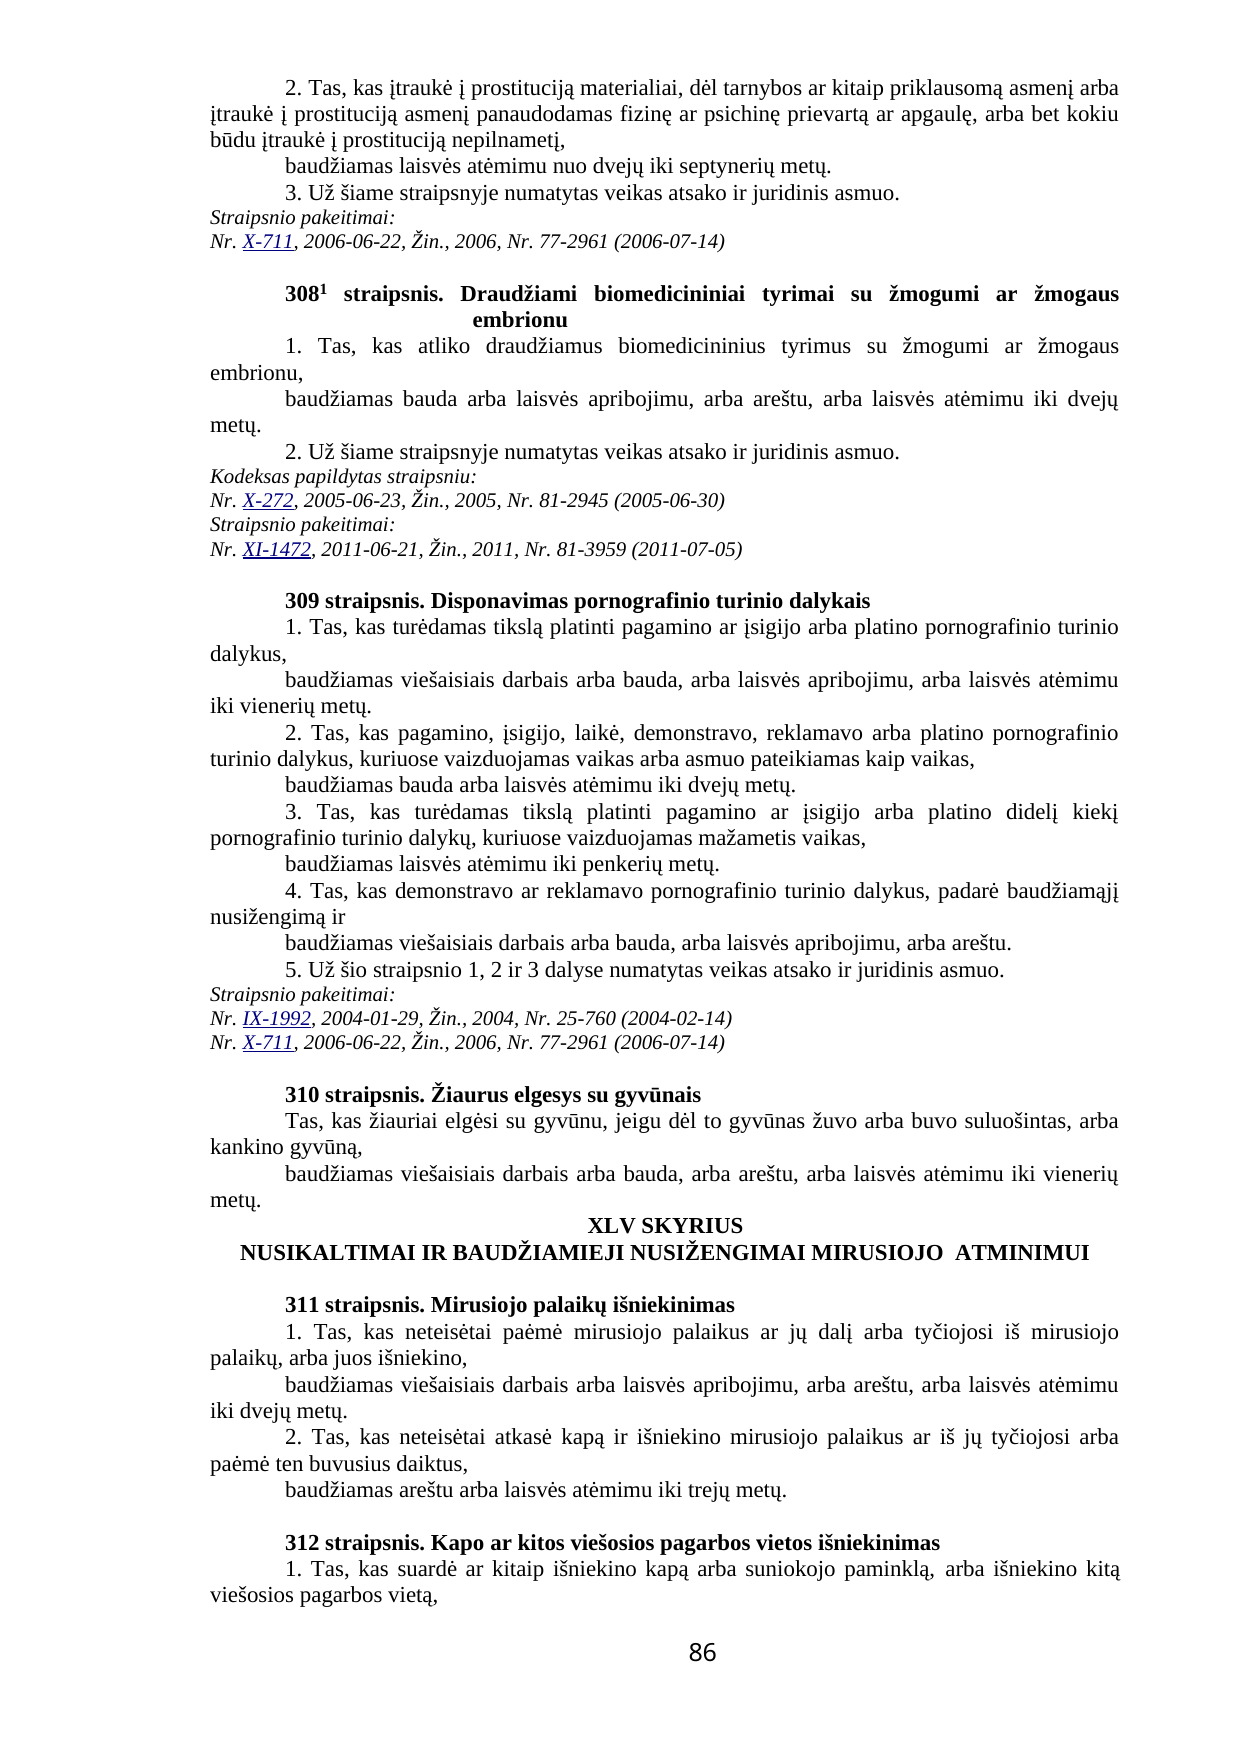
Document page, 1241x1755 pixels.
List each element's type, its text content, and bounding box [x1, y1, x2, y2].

text baudžiamas laisvės atėmimu nuo dvejų iki septynerių metų. [210, 153, 1120, 179]
text Nr. IX-1992, 2004-01-29, Žin., 2004, Nr. 25-760 (2004-02-14) [210, 1006, 1120, 1030]
text 1. Tas, kas neteisėtai paėmė mirusiojo palaikus ar jų dalį arba tyčiojosi iš mirusiojo palaikų, arba juos išniekino, [210, 1318, 1120, 1371]
text 2. Tas, kas įtraukė į prostituciją materialiai, dėl tarnybos ar kitaip priklausomą asmenį arba įtraukė į prostituciją asmenį panaudodamas fizinę ar psichinę prievartą ar apgaulę, arba bet kokiu būdu įtraukė į prostituciją nepilnametį, [210, 73, 1120, 153]
text 2. Tas, kas neteisėtai atkasė kapą ir išniekino mirusiojo palaikus ar iš jų tyčiojosi arba paėmė ten buvusius daiktus, [210, 1423, 1120, 1476]
text 311 straipsnis. Mirusiojo palaikų išniekinimas [210, 1292, 1120, 1318]
text Kodeksas papildytas straipsniu: [210, 464, 1120, 488]
text baudžiamas viešaisiais darbais arba laisvės apribojimu, arba areštu, arba laisvės atėmimu iki dvejų metų. [210, 1371, 1120, 1423]
text 5. Už šio straipsnio 1, 2 ir 3 dalyse numatytas veikas atsako ir juridinis asmuo. [210, 956, 1120, 982]
text baudžiamas viešaisiais darbais arba bauda, arba areštu, arba laisvės atėmimu iki vienerių metų. [210, 1160, 1120, 1212]
text 3. Tas, kas turėdamas tikslą platinti pagamino ar įsigijo arba platino didelį kiekį pornografinio turinio dalykų, kuriuose vaizduojamas mažametis vaikas, [210, 798, 1120, 850]
text Nr. XI-1472, 2011-06-21, Žin., 2011, Nr. 81-3959 (2011-07-05) [210, 536, 1120, 561]
text Straipsnio pakeitimai: [210, 512, 1120, 536]
text 309 straipsnis. Disponavimas pornografinio turinio dalykais [285, 587, 1120, 613]
text 2. Už šiame straipsnyje numatytas veikas atsako ir juridinis asmuo. [210, 438, 1120, 464]
text baudžiamas bauda arba laisvės apribojimu, arba areštu, arba laisvės atėmimu iki dvejų metų. [210, 385, 1120, 438]
text baudžiamas laisvės atėmimu iki penkerių metų. [210, 850, 1120, 877]
text 3. Už šiame straipsnyje numatytas veikas atsako ir juridinis asmuo. [210, 179, 1120, 205]
text baudžiamas areštu arba laisvės atėmimu iki trejų metų. [210, 1476, 1120, 1502]
text Straipsnio pakeitimai: [210, 205, 1120, 229]
text 2. Tas, kas pagamino, įsigijo, laikė, demonstravo, reklamavo arba platino pornografinio turinio dalykus, kuriuose vaizduojamas vaikas arba asmuo pateikiamas kaip vaikas, [210, 719, 1120, 771]
text 1. Tas, kas suardė ar kitaip išniekino kapą arba suniokojo paminklą, arba išniekino kitą viešosios pagarbos vietą, [210, 1555, 1120, 1608]
text baudžiamas bauda arba laisvės atėmimu iki dvejų metų. [210, 771, 1120, 798]
text Nr. X-272, 2005-06-23, Žin., 2005, Nr. 81-2945 (2005-06-30) [210, 488, 1120, 512]
text 1. Tas, kas atliko draudžiamus biomedicininius tyrimus su žmogumi ar žmogaus embrionu, [210, 332, 1120, 385]
text 310 straipsnis. Žiaurus elgesys su gyvūnais [210, 1081, 1120, 1107]
text baudžiamas viešaisiais darbais arba bauda, arba laisvės apribojimu, arba areštu. [210, 929, 1120, 956]
text Tas, kas žiauriai elgėsi su gyvūnu, jeigu dėl to gyvūnas žuvo arba buvo suluošintas, arba kankino gyvūną, [210, 1107, 1120, 1160]
text Straipsnio pakeitimai: [210, 982, 1120, 1006]
text 4. Tas, kas demonstravo ar reklamavo pornografinio turinio dalykus, padarė baudžiamąjį nusižengimą ir [210, 877, 1120, 929]
text XLV SKYRIUS [210, 1212, 1120, 1239]
text 312 straipsnis. Kapo ar kitos viešosios pagarbos vietos išniekinimas [210, 1529, 1120, 1555]
text Nr. X-711, 2006-06-22, Žin., 2006, Nr. 77-2961 (2006-07-14) [210, 229, 1120, 253]
text baudžiamas viešaisiais darbais arba bauda, arba laisvės apribojimu, arba laisvės atėmimu iki vienerių metų. [210, 666, 1120, 719]
text 1. Tas, kas turėdamas tikslą platinti pagamino ar įsigijo arba platino pornografinio turinio dalykus, [210, 613, 1120, 666]
text 3081 straipsnis. Draudžiami biomedicininiai tyrimai su žmogumi ar žmogaus embrionu [285, 280, 1120, 332]
text NUSIKALTIMAI IR BAUDŽIAMIEJI NUSIŽENGIMAI MIRUSIOJO ATMINIMUI [210, 1239, 1120, 1265]
text Nr. X-711, 2006-06-22, Žin., 2006, Nr. 77-2961 (2006-07-14) [210, 1030, 1120, 1054]
